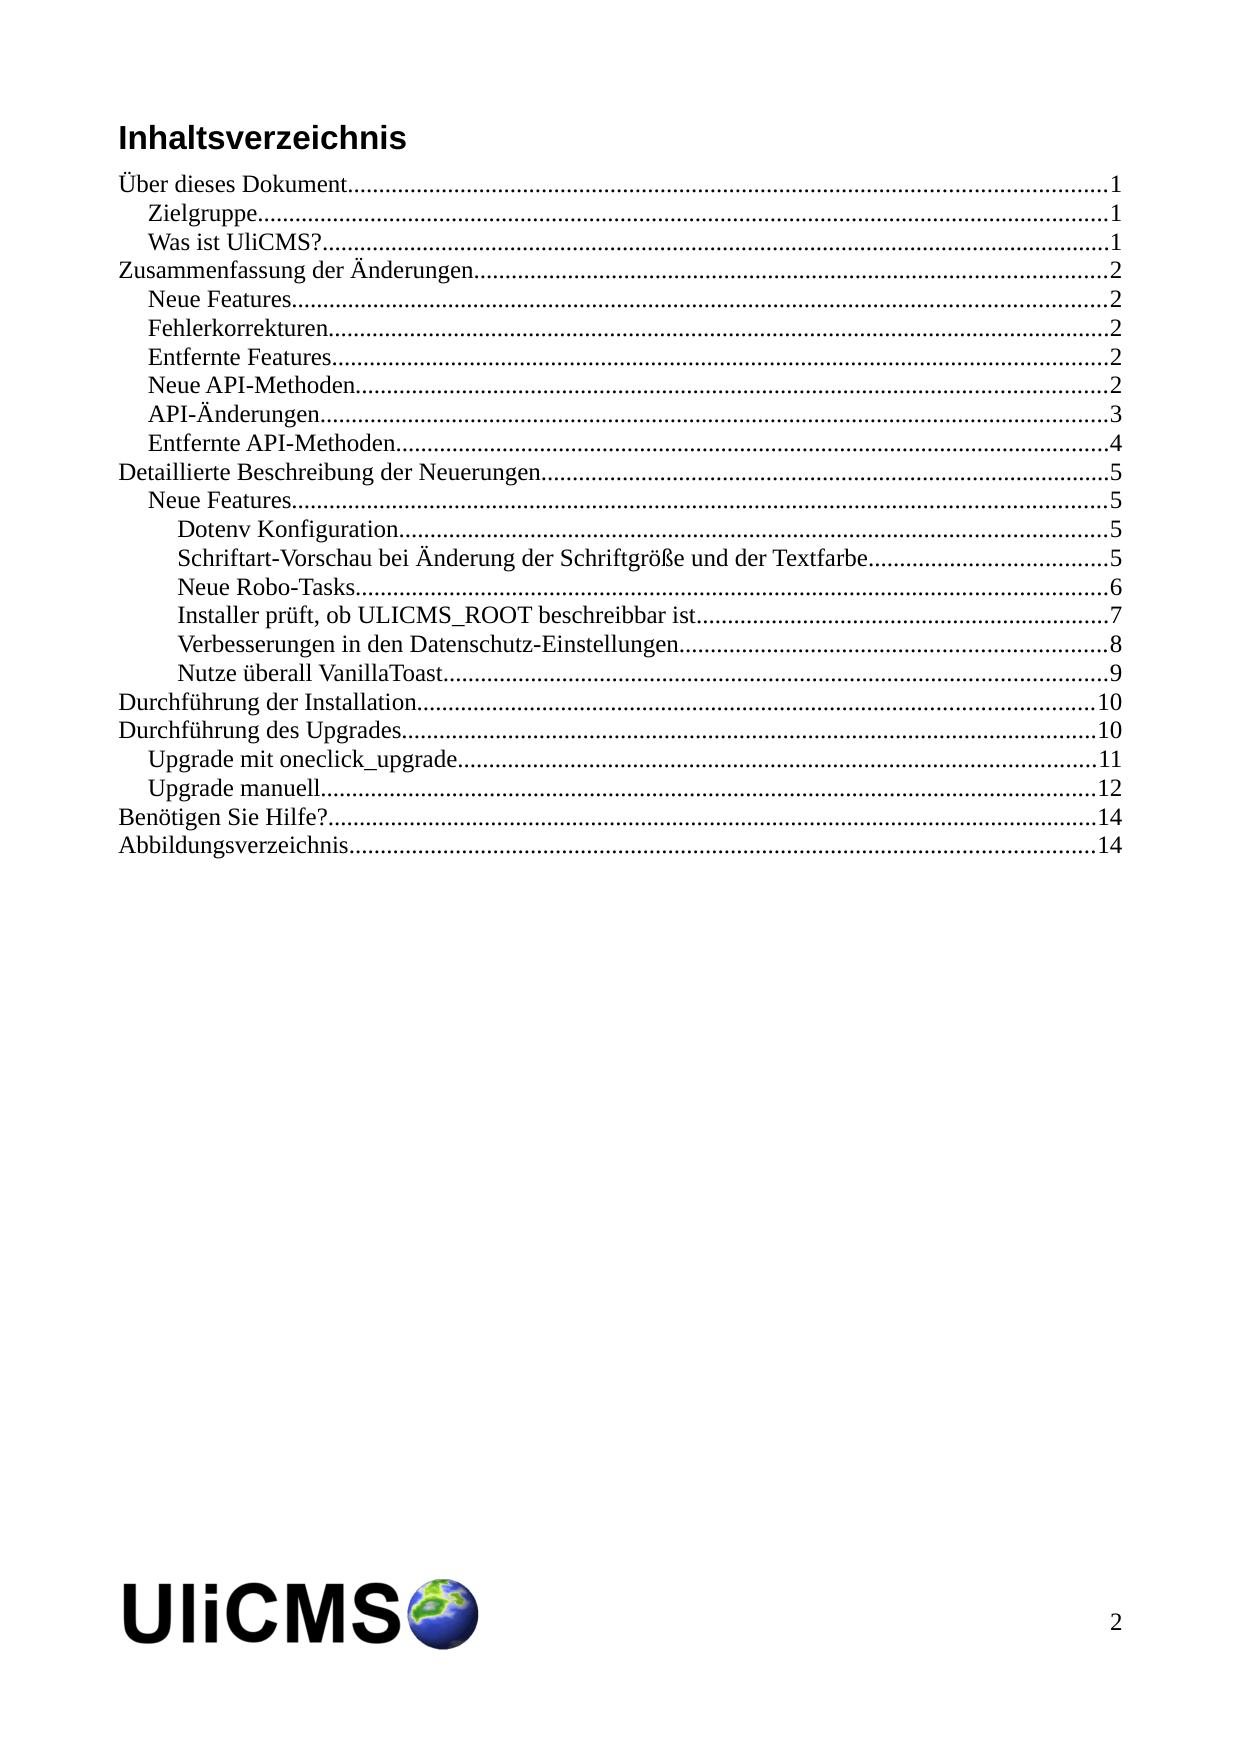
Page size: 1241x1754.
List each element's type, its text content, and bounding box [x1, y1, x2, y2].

text Installer prüft, ob ULICMS_ROOT beschreibbar ist 7 [177, 600, 1122, 629]
text Neue Robo-Tasks 6 [177, 572, 1122, 600]
text Verbesserungen in den Datenschutz-Einstellungen 8 [177, 629, 1122, 658]
text Neue Features 2 [148, 284, 1122, 313]
text Zielgruppe 1 [148, 198, 1122, 227]
text Zusammenfassung der Änderungen 2 [118, 255, 1122, 284]
text Benötigen Sie Hilfe? 14 [118, 802, 1122, 830]
text API-Änderungen 3 [148, 399, 1122, 428]
text Neue API-Methoden 2 [148, 370, 1122, 399]
text Neue Features 5 [148, 485, 1122, 514]
text Über dieses Dokument 1 [118, 169, 1122, 198]
subtitle Inhaltsverzeichnis [118, 118, 1122, 157]
text Dotenv Konfiguration 5 [177, 514, 1122, 543]
text Durchführung des Upgrades 10 [118, 715, 1122, 744]
text Durchführung der Installation 10 [118, 687, 1122, 715]
text Was ist UliCMS? 1 [148, 227, 1122, 255]
text Fehlerkorrekturen 2 [148, 313, 1122, 342]
text Entfernte API-Methoden 4 [148, 428, 1122, 457]
text Upgrade manuell 12 [148, 773, 1122, 802]
text Entfernte Features 2 [148, 342, 1122, 370]
text Schriftart-Vorschau bei Änderung der Schriftgröße und der Textfarbe 5 [177, 543, 1122, 572]
text Detaillierte Beschreibung der Neuerungen 5 [118, 457, 1122, 485]
picture [118, 1578, 479, 1652]
text Abbildungsverzeichnis 14 [118, 830, 1122, 859]
text Nutze überall VanillaToast 9 [177, 658, 1122, 687]
text Upgrade mit oneclick_upgrade 11 [148, 744, 1122, 773]
